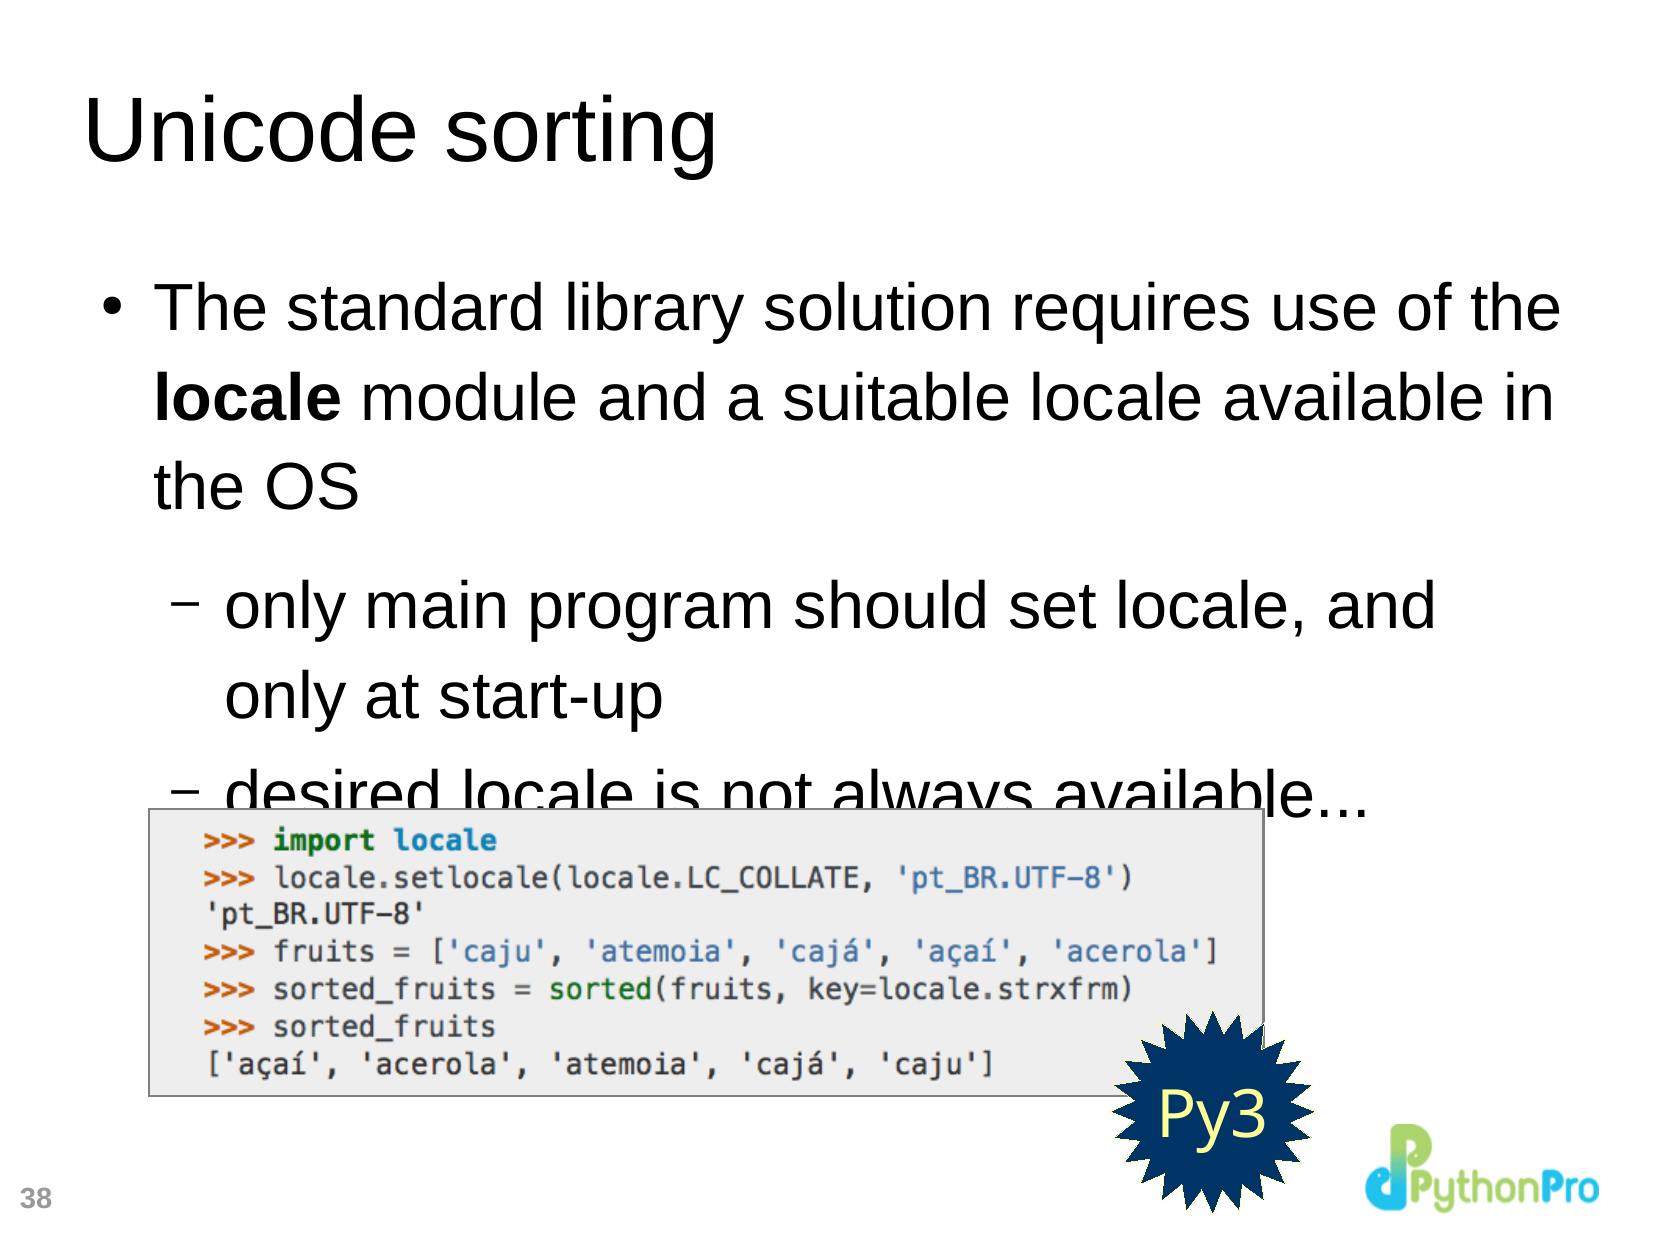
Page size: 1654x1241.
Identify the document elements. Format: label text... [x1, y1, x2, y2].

picture [1365, 1124, 1599, 1214]
title Unicode sorting [82, 49, 1571, 211]
text_box Py3 [1109, 1008, 1316, 1215]
list The standard library solution requires use of the locale module and a suitable locale available in the OS only main program should set locale, and only at start-up desired locale is not always available... [82, 255, 1571, 1130]
picture [150, 810, 1263, 1095]
